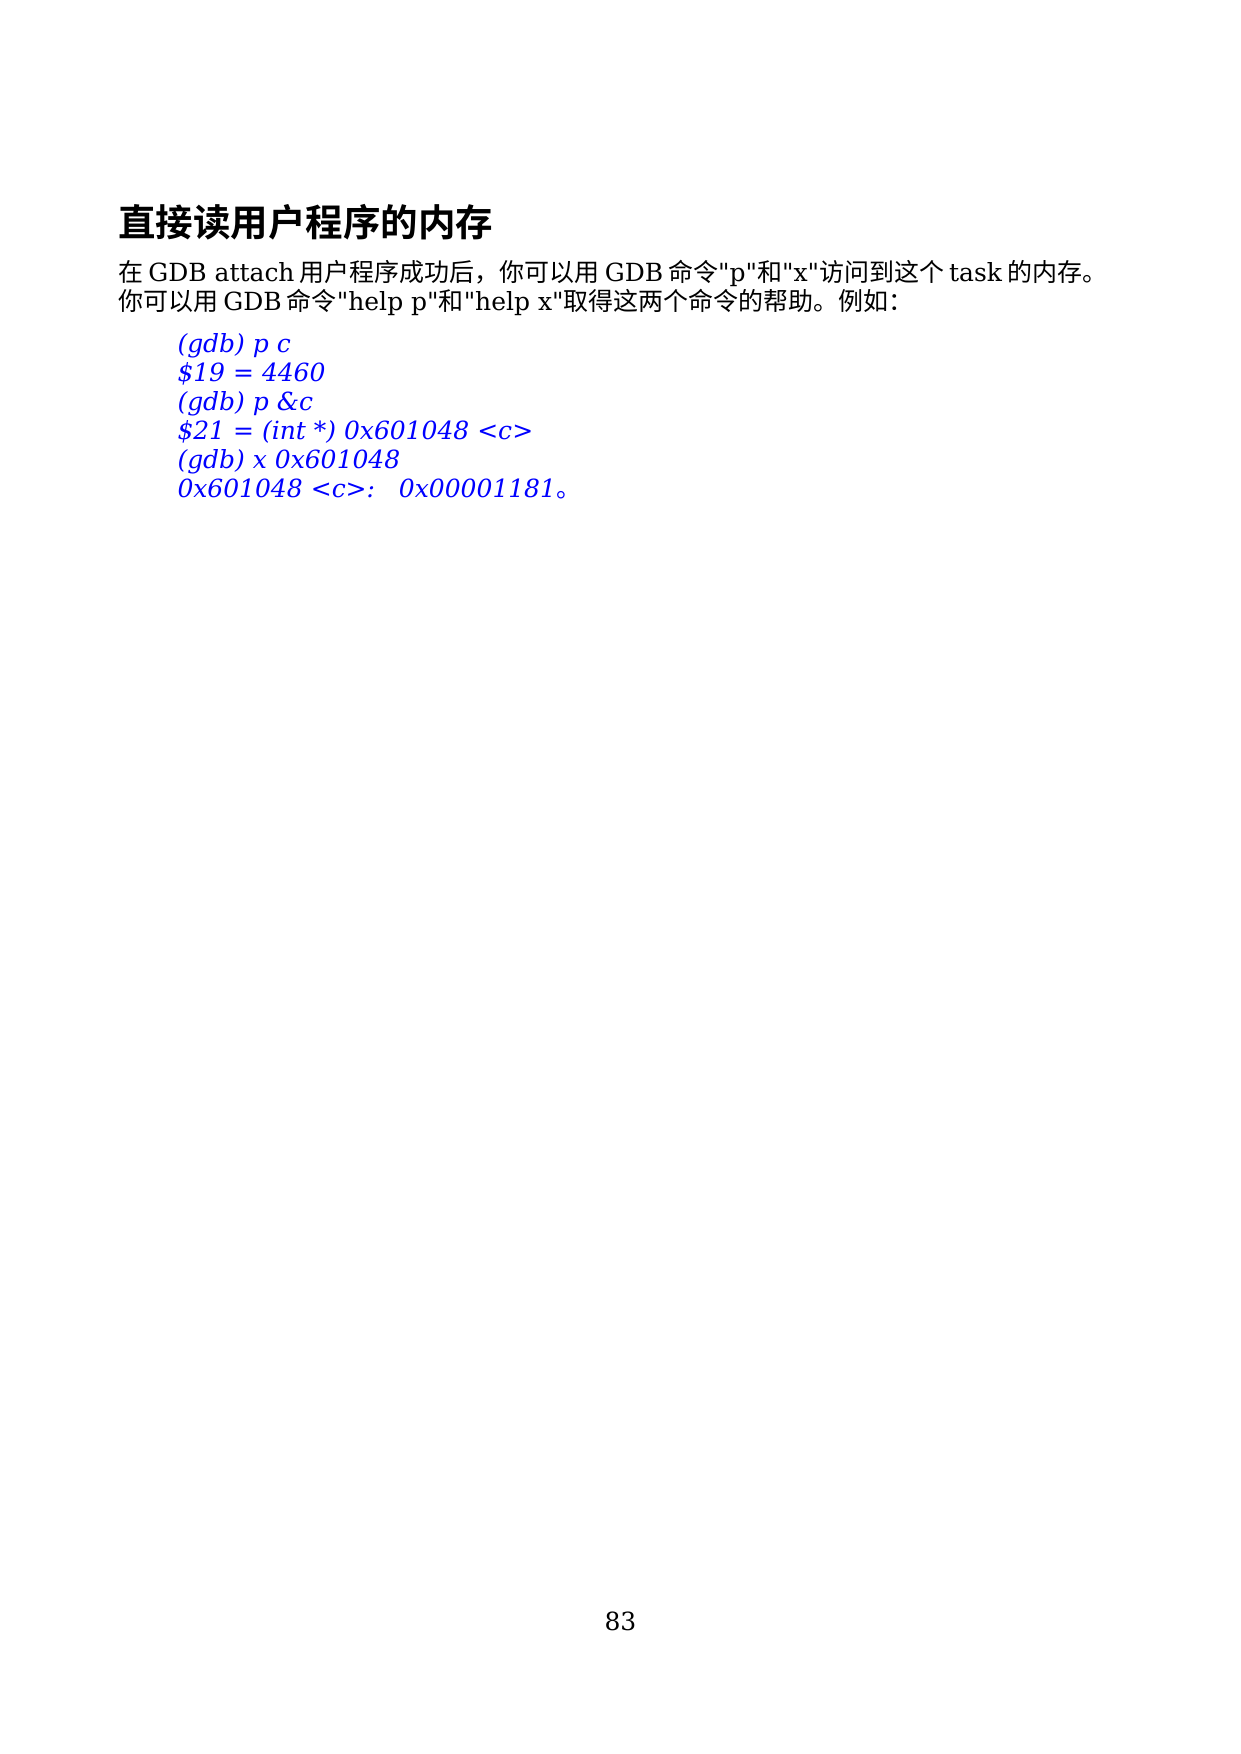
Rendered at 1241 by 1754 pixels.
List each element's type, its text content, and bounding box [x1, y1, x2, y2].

text (gdb) p c [177, 329, 1063, 358]
text 0x601048 <c>: 0x00001181。 [177, 474, 1063, 504]
text 在GDB attach用户程序成功后，你可以用GDB命令"p"和"x"访问到这个task的内存。你可以用GDB命令"help p"和"help x"取得这两个命令的帮助。例如： [118, 258, 1122, 316]
text $19 = 4460 [177, 358, 1063, 387]
text (gdb) x 0x601048 [177, 445, 1063, 474]
text (gdb) p &c [177, 387, 1063, 416]
text $21 = (int *) 0x601048 <c> [177, 416, 1063, 445]
subtitle 直接读用户程序的内存 [118, 202, 1122, 245]
